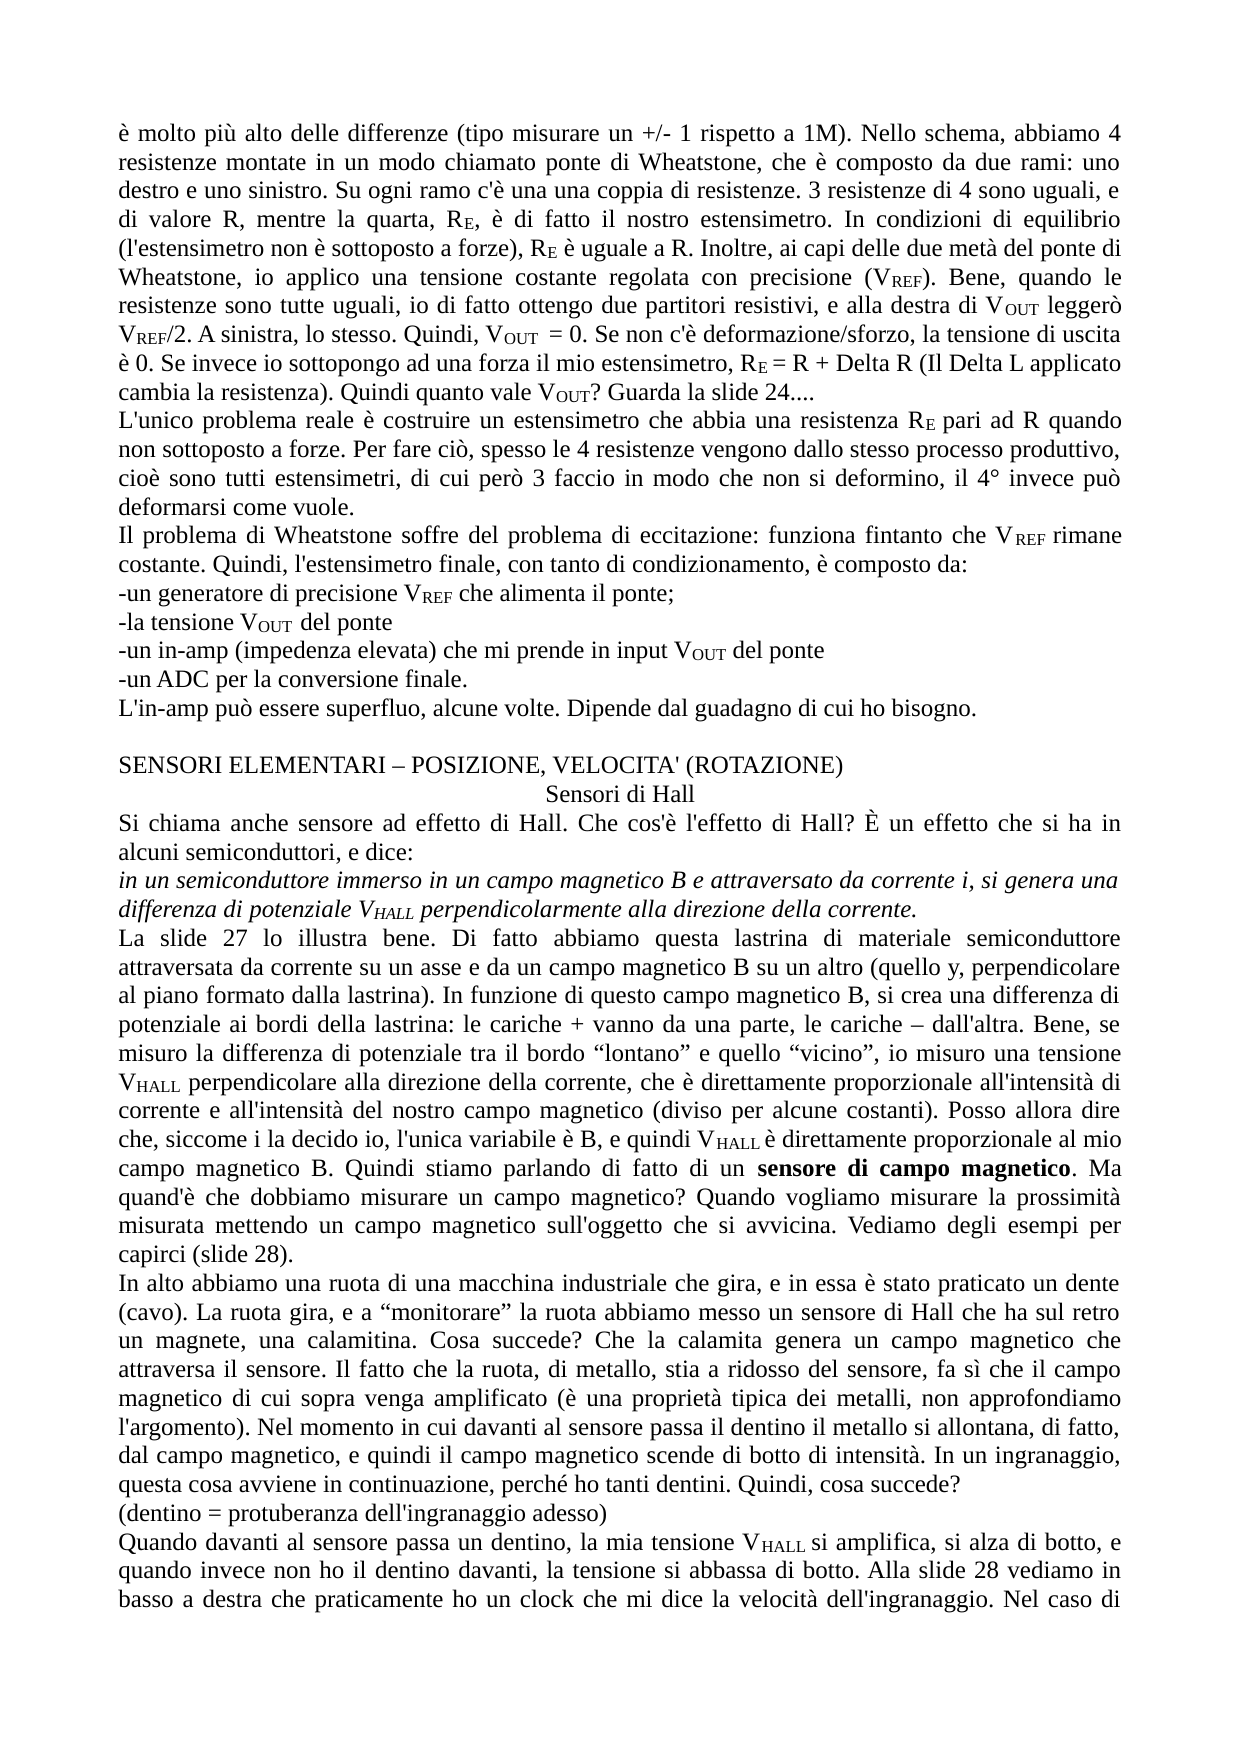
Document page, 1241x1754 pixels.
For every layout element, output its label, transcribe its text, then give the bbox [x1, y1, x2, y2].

text Si chiama anche sensore ad effetto di Hall. Che cos'è l'effetto di Hall? È un effetto che si ha in alcuni semiconduttori, e dice: [118, 808, 1122, 866]
text -la tensione VOUT del ponte [118, 607, 1122, 636]
text In alto abbiamo una ruota di una macchina industriale che gira, e in essa è stato praticato un dente (cavo). La ruota gira, e a “monitorare” la ruota abbiamo messo un sensore di Hall che ha sul retro un magnete, una calamitina. Cosa succede? Che la calamita genera un campo magnetico che attraversa il sensore. Il fatto che la ruota, di metallo, stia a ridosso del sensore, fa sì che il campo magnetico di cui sopra venga amplificato (è una proprietà tipica dei metalli, non approfondiamo l'argomento). Nel momento in cui davanti al sensore passa il dentino il metallo si allontana, di fatto, dal campo magnetico, e quindi il campo magnetico scende di botto di intensità. In un ingranaggio, questa cosa avviene in continuazione, perché ho tanti dentini. Quindi, cosa succede? [118, 1268, 1122, 1498]
text è molto più alto delle differenze (tipo misurare un +/- 1 rispetto a 1M). Nello schema, abbiamo 4 resistenze montate in un modo chiamato ponte di Wheatstone, che è composto da due rami: uno destro e uno sinistro. Su ogni ramo c'è una una coppia di resistenze. 3 resistenze di 4 sono uguali, e di valore R, mentre la quarta, RE, è di fatto il nostro estensimetro. In condizioni di equilibrio (l'estensimetro non è sottoposto a forze), RE è uguale a R. Inoltre, ai capi delle due metà del ponte di Wheatstone, io applico una tensione costante regolata con precisione (VREF). Bene, quando le resistenze sono tutte uguali, io di fatto ottengo due partitori resistivi, e alla destra di VOUT leggerò VREF/2. A sinistra, lo stesso. Quindi, VOUT = 0. Se non c'è deformazione/sforzo, la tensione di uscita è 0. Se invece io sottopongo ad una forza il mio estensimetro, RE = R + Delta R (Il Delta L applicato cambia la resistenza). Quindi quanto vale VOUT? Guarda la slide 24.... [118, 118, 1122, 406]
text -un in-amp (impedenza elevata) che mi prende in input VOUT del ponte [118, 636, 1122, 664]
text La slide 27 lo illustra bene. Di fatto abbiamo questa lastrina di materiale semiconduttore attraversata da corrente su un asse e da un campo magnetico B su un altro (quello y, perpendicolare al piano formato dalla lastrina). In funzione di questo campo magnetico B, si crea una differenza di potenziale ai bordi della lastrina: le cariche + vanno da una parte, le cariche – dall'altra. Bene, se misuro la differenza di potenziale tra il bordo “lontano” e quello “vicino”, io misuro una tensione VHALL perpendicolare alla direzione della corrente, che è direttamente proporzionale all'intensità di corrente e all'intensità del nostro campo magnetico (diviso per alcune costanti). Posso allora dire che, siccome i la decido io, l'unica variabile è B, e quindi VHALL è direttamente proporzionale al mio campo magnetico B. Quindi stiamo parlando di fatto di un sensore di campo magnetico. Ma quand'è che dobbiamo misurare un campo magnetico? Quando vogliamo misurare la prossimità misurata mettendo un campo magnetico sull'oggetto che si avvicina. Vediamo degli esempi per capirci (slide 28). [118, 923, 1122, 1268]
text L'in-amp può essere superfluo, alcune volte. Dipende dal guadagno di cui ho bisogno. [118, 693, 1122, 722]
text Il problema di Wheatstone soffre del problema di eccitazione: funziona fintanto che VREF rimane costante. Quindi, l'estensimetro finale, con tanto di condizionamento, è composto da: [118, 521, 1122, 578]
text (dentino = protuberanza dell'ingranaggio adesso) [118, 1498, 1122, 1527]
text in un semiconduttore immerso in un campo magnetico B e attraversato da corrente i, si genera una differenza di potenziale VHALL perpendicolarmente alla direzione della corrente. [118, 866, 1122, 923]
text -un ADC per la conversione finale. [118, 664, 1122, 693]
text Quando davanti al sensore passa un dentino, la mia tensione VHALL si amplifica, si alza di botto, e quando invece non ho il dentino davanti, la tensione si abbassa di botto. Alla slide 28 vediamo in basso a destra che praticamente ho un clock che mi dice la velocità dell'ingranaggio. Nel caso di [118, 1527, 1122, 1613]
text -un generatore di precisione VREF che alimenta il ponte; [118, 578, 1122, 607]
text Sensori di Hall [118, 779, 1122, 808]
text SENSORI ELEMENTARI – POSIZIONE, VELOCITA' (ROTAZIONE) [118, 751, 1122, 779]
text L'unico problema reale è costruire un estensimetro che abbia una resistenza RE pari ad R quando non sottoposto a forze. Per fare ciò, spesso le 4 resistenze vengono dallo stesso processo produttivo, cioè sono tutti estensimetri, di cui però 3 faccio in modo che non si deformino, il 4° invece può deformarsi come vuole. [118, 406, 1122, 521]
